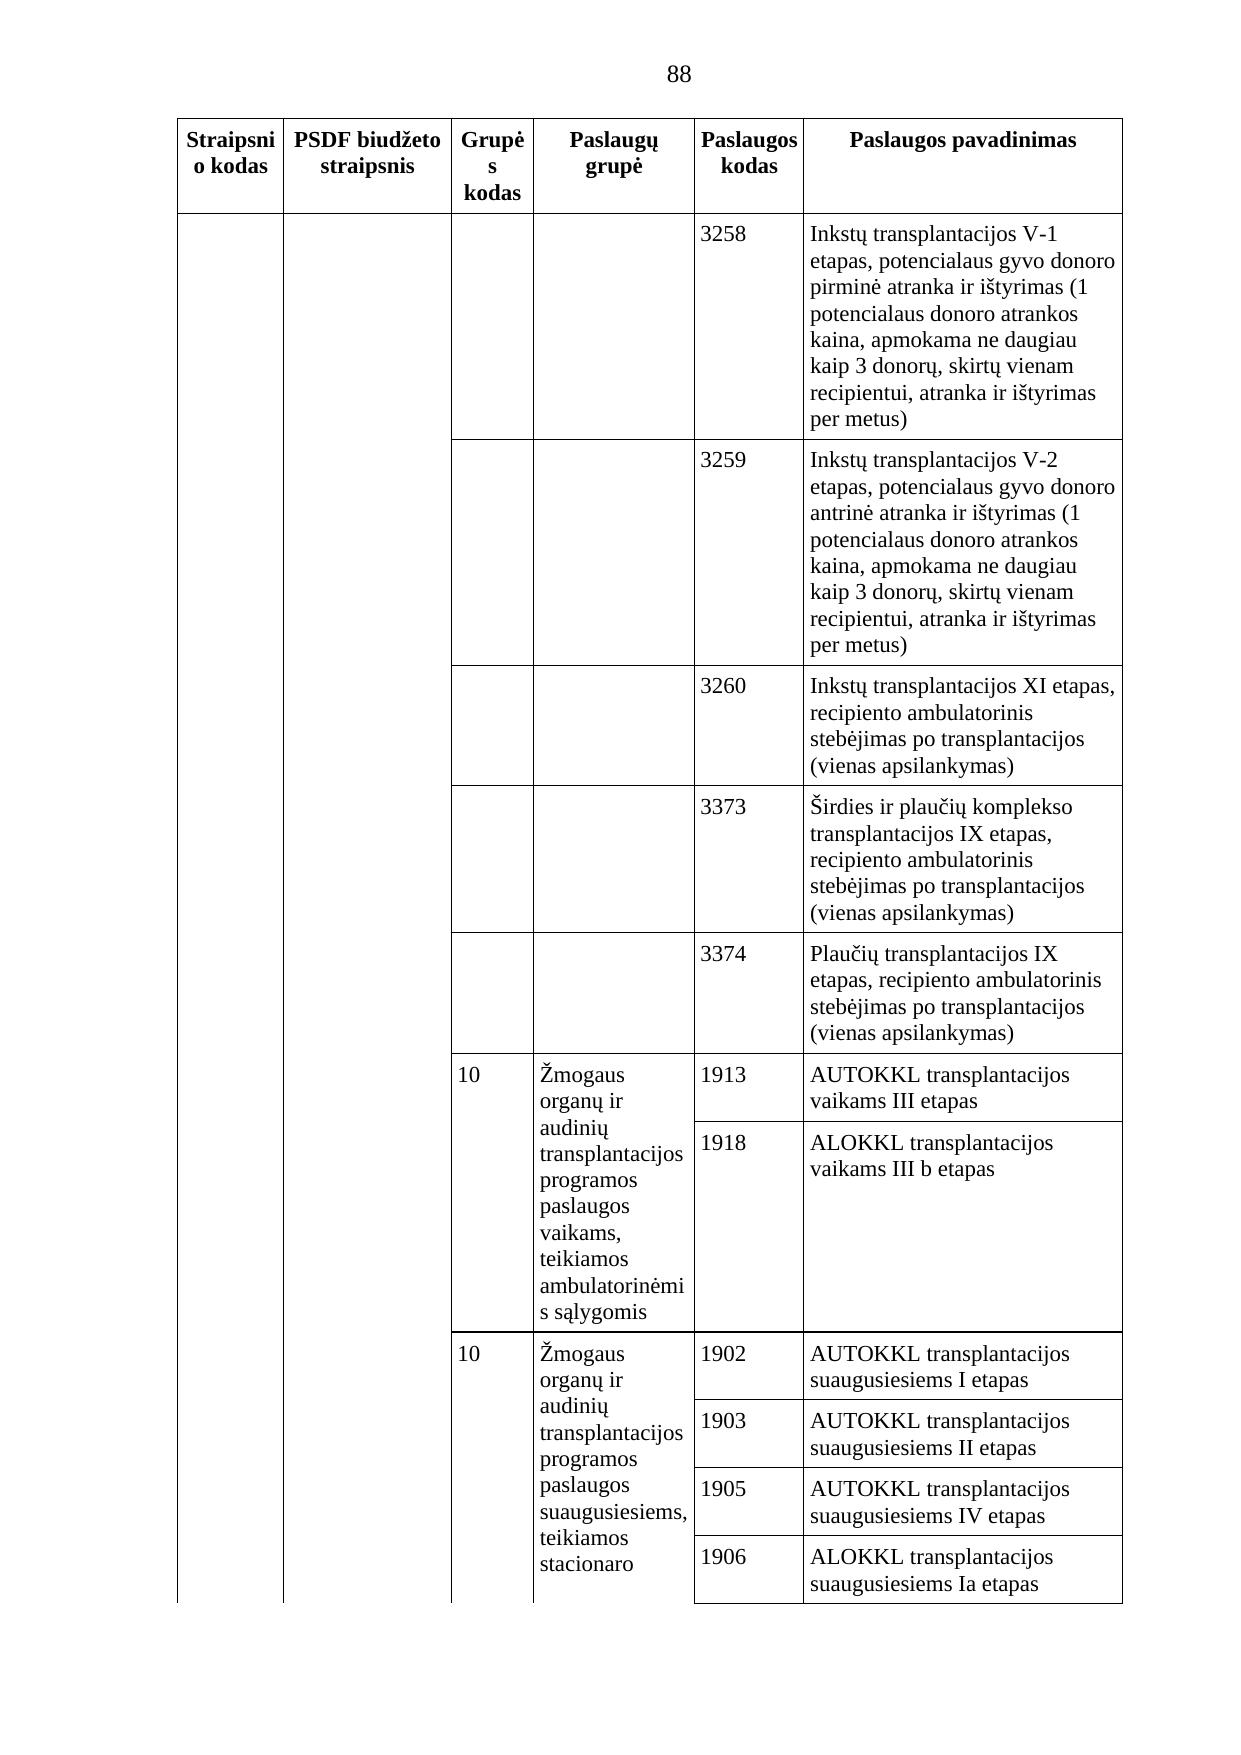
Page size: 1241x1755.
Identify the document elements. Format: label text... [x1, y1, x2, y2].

table_cell [284, 1121, 451, 1331]
table_cell AUTOKKL transplantacijos vaikams III etapas [804, 1054, 1122, 1121]
table_cell Inkstų transplantacijos V-2 etapas, potencialaus gyvo donoro antrinė atranka ir ištyrimas (1 potencialaus donoro atrankos kaina, apmokama ne daugiau kaip 3 donorų, skirtų vienam recipientui, atranka ir ištyrimas per metus) [804, 440, 1122, 664]
table_cell [284, 785, 451, 932]
table_cell [452, 440, 533, 664]
table_header PSDF biudžeto straipsnis [284, 119, 451, 212]
table_cell Inkstų transplantacijos V-1 etapas, potencialaus gyvo donoro pirminė atranka ir ištyrimas (1 potencialaus donoro atrankos kaina, apmokama ne daugiau kaip 3 donorų, skirtų vienam recipientui, atranka ir ištyrimas per metus) [804, 214, 1122, 438]
table_cell 3260 [695, 666, 803, 785]
table_cell 1905 [695, 1468, 803, 1535]
table_cell [452, 933, 533, 1053]
table_cell 1918 [695, 1122, 803, 1331]
table_cell [178, 932, 283, 1053]
table_cell [452, 214, 533, 438]
table_cell [452, 1121, 533, 1331]
table_header Paslaugų grupė [534, 119, 694, 212]
table_cell 3373 [695, 786, 803, 932]
table_cell [534, 933, 694, 1053]
table_cell [178, 439, 283, 664]
table_cell [284, 1053, 451, 1121]
table_cell Plaučių transplantacijos IX etapas, recipiento ambulatorinis stebėjimas po transplantacijos (vienas apsilankymas) [804, 933, 1122, 1053]
table_cell 3258 [695, 214, 803, 438]
table_cell [178, 1053, 283, 1121]
table_cell [284, 1467, 451, 1535]
table_cell [178, 1331, 283, 1399]
table_cell AUTOKKL transplantacijos suaugusiesiems IV etapas [804, 1468, 1122, 1535]
table_cell [452, 786, 533, 932]
table_cell Žmogaus organų ir audinių transplantacijos programos paslaugos vaikams, teikiamos ambulatorinėmis sąlygomis [534, 1054, 694, 1331]
table_cell [284, 1331, 451, 1399]
table_cell [452, 666, 533, 785]
table_cell ALOKKL transplantacijos vaikams III b etapas [804, 1122, 1122, 1331]
table_cell [534, 214, 694, 438]
table_cell [178, 1399, 283, 1467]
table_header Paslaugos pavadinimas [804, 119, 1122, 212]
table_cell AUTOKKL transplantacijos suaugusiesiems I etapas [804, 1333, 1122, 1399]
table_cell Inkstų transplantacijos XI etapas, recipiento ambulatorinis stebėjimas po transplantacijos (vienas apsilankymas) [804, 666, 1122, 785]
table_header Straipsnio kodas [178, 119, 283, 212]
table_cell 1906 [695, 1536, 803, 1603]
table_cell [178, 214, 283, 438]
table_cell [534, 440, 694, 664]
table_cell 1902 [695, 1333, 803, 1399]
table_cell 10 [452, 1333, 533, 1603]
table_cell Žmogaus organų ir audinių transplantacijos programos paslaugos suaugusiesiems, teikiamos stacionaro [534, 1333, 694, 1603]
table_cell [178, 665, 283, 785]
table_header Paslaugos kodas [695, 119, 803, 212]
table_header Grupės kodas [452, 119, 533, 212]
table_cell ALOKKL transplantacijos suaugusiesiems Ia etapas [804, 1536, 1122, 1603]
table_cell 3374 [695, 933, 803, 1053]
table_cell AUTOKKL transplantacijos suaugusiesiems II etapas [804, 1400, 1122, 1467]
table_cell [284, 1535, 451, 1603]
table_cell [178, 1467, 283, 1535]
table_cell 1913 [695, 1054, 803, 1121]
table_cell [178, 785, 283, 932]
table_cell [284, 439, 451, 664]
table_cell 3259 [695, 440, 803, 664]
table_cell [534, 786, 694, 932]
table_cell [284, 665, 451, 785]
table_cell Širdies ir plaučių komplekso transplantacijos IX etapas, recipiento ambulatorinis stebėjimas po transplantacijos (vienas apsilankymas) [804, 786, 1122, 932]
table_cell 10 [452, 1054, 533, 1121]
table_cell [284, 1399, 451, 1467]
table_cell [178, 1535, 283, 1603]
table_cell [534, 666, 694, 785]
table_cell [284, 214, 451, 438]
table_cell 1903 [695, 1400, 803, 1467]
table_cell [284, 932, 451, 1053]
table_cell [178, 1121, 283, 1331]
